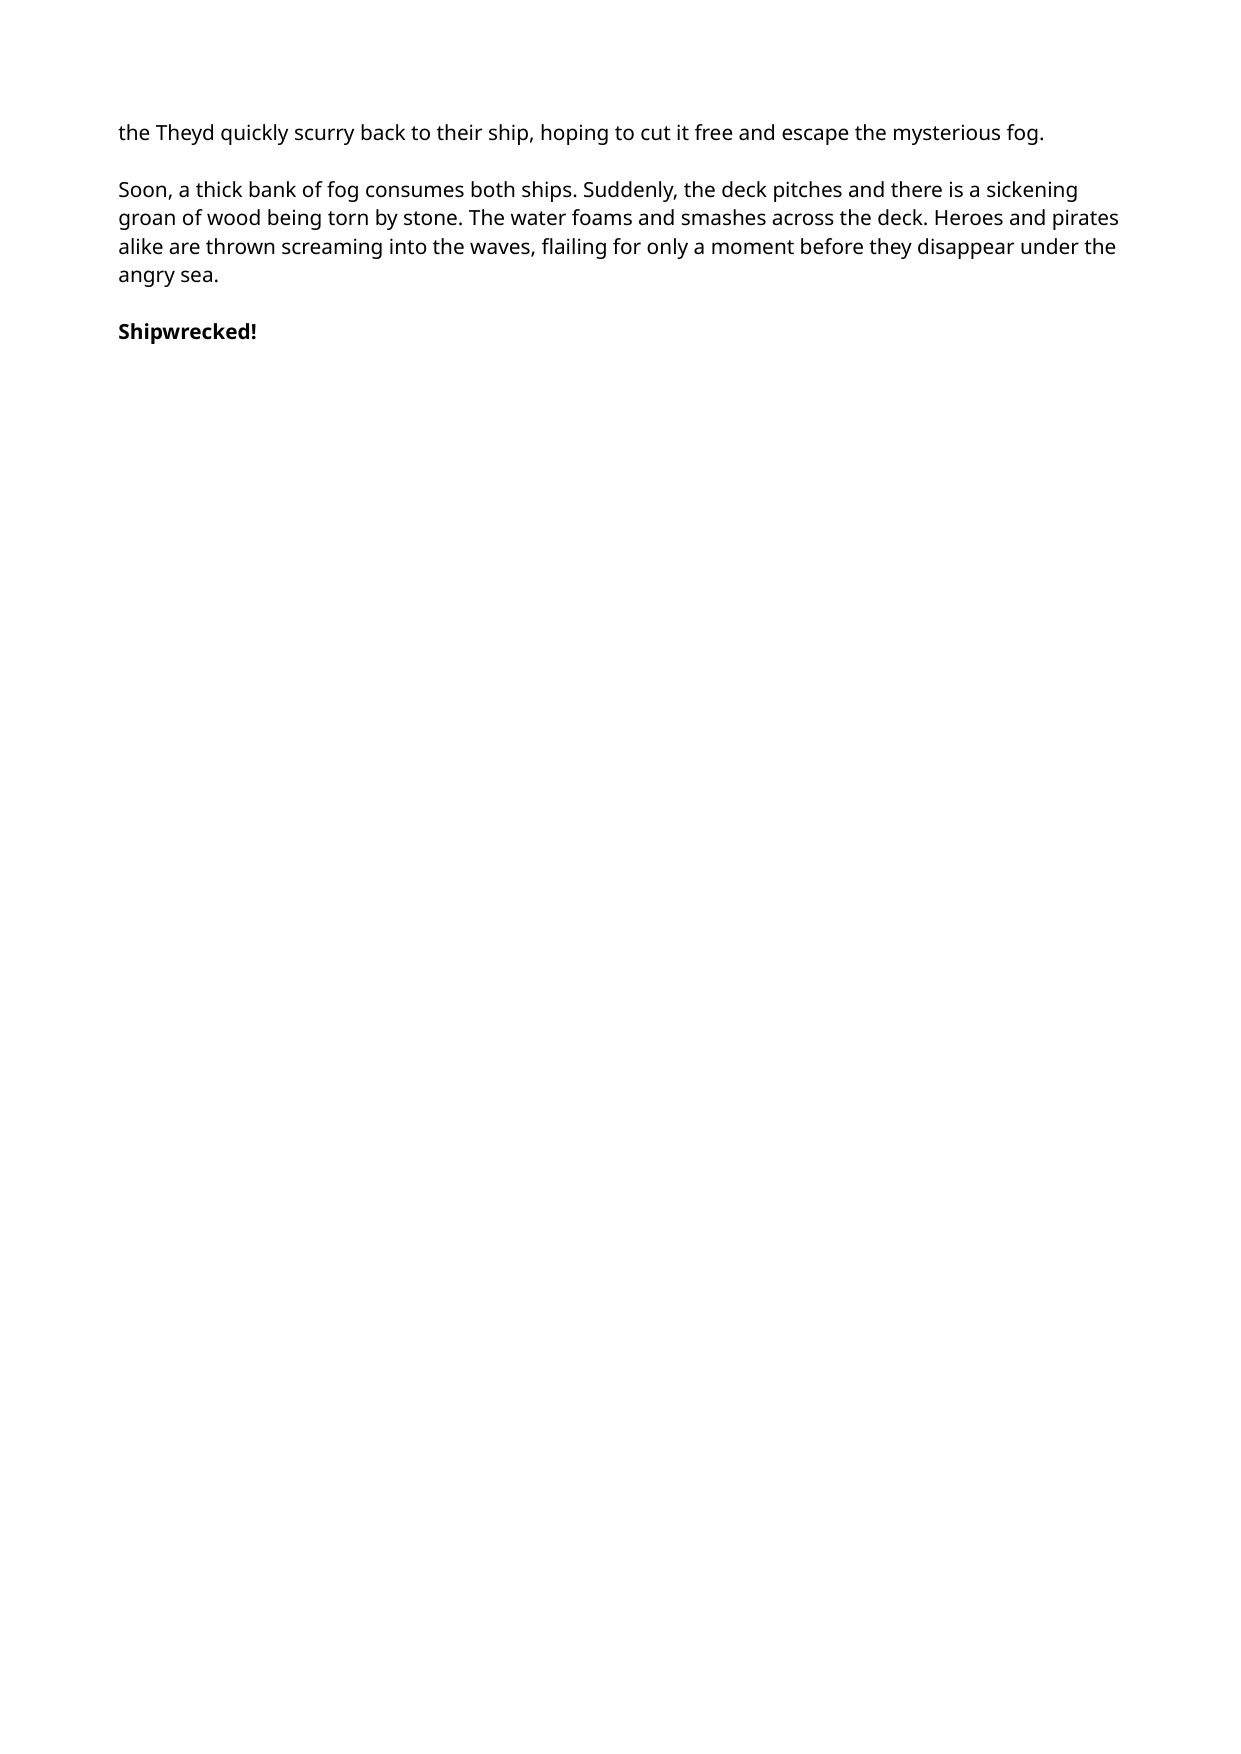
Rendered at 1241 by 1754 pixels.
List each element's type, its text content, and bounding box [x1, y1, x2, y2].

text the Theyd quickly scurry back to their ship, hoping to cut it free and escape the mysterious fog. [118, 118, 1122, 147]
text Soon, a thick bank of fog consumes both ships. Suddenly, the deck pitches and there is a sickening groan of wood being torn by stone. The water foams and smashes across the deck. Heroes and pirates alike are thrown screaming into the waves, flailing for only a moment before they disappear under the angry sea. [118, 175, 1122, 289]
text Shipwrecked! [118, 317, 1122, 346]
